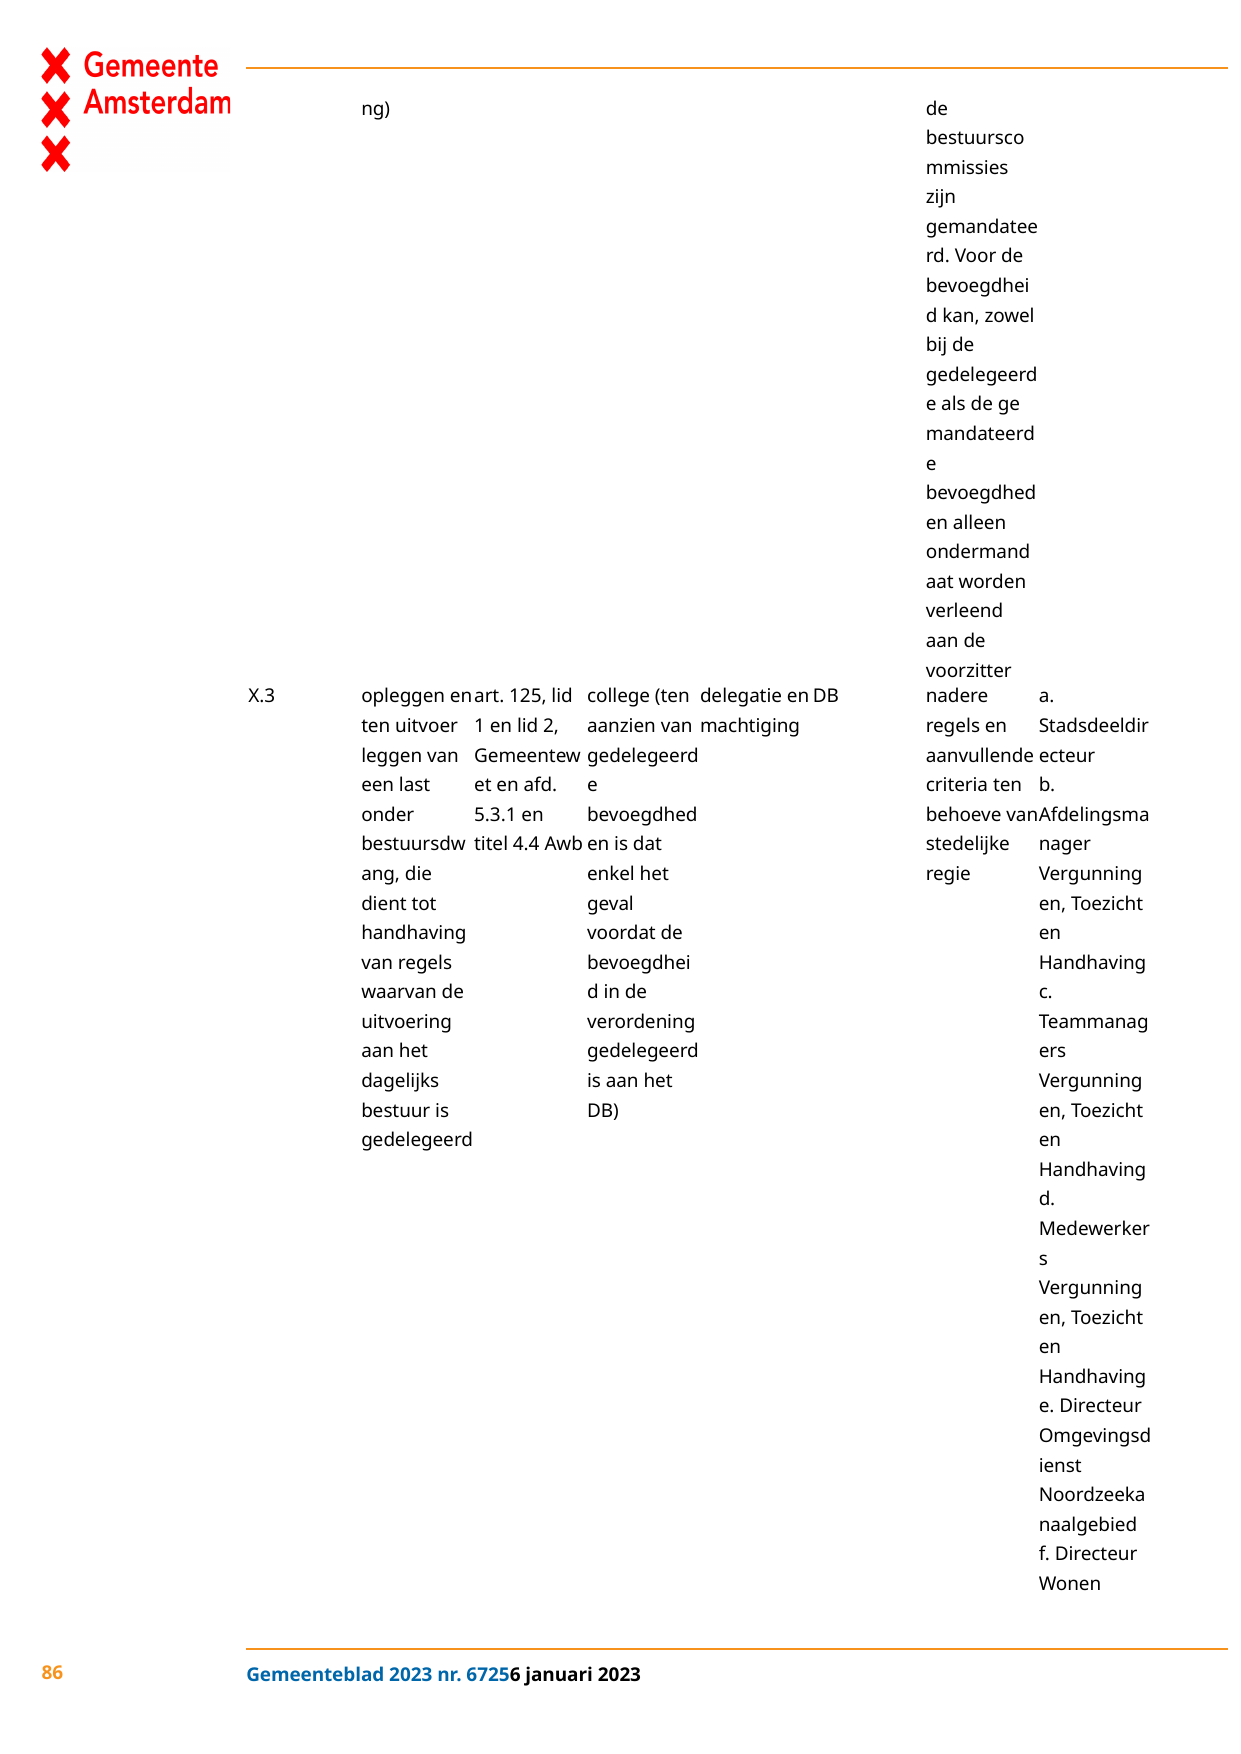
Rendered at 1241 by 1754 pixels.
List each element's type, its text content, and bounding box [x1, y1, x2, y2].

table_cell X.3 [248, 683, 361, 1596]
table_cell nadere regels en aanvullende criteria ten behoeve van stedelijke regie [926, 683, 1038, 1596]
table_cell [587, 95, 700, 683]
table_cell delegatie en machtiging [700, 683, 813, 1596]
table_cell a. Stadsdeeldirecteur b. Afdelingsmanager Vergunningen, Toezicht en Handhaving c. Teammanagers Vergunningen, Toezicht en Handhaving d. Medewerkers Vergunningen, Toezicht en Handhaving e. Directeur Omgevingsdienst Noordzeekanaalgebied f. Directeur Wonen [1039, 683, 1152, 1596]
picture [41, 47, 231, 172]
table_cell [248, 95, 361, 683]
table_cell [813, 95, 926, 683]
table_cell opleggen en ten uitvoer leggen van een last onder bestuursdwang, die dient tot handhaving van regels waarvan de uitvoering aan het dagelijks bestuur is gedelegeerd [361, 683, 474, 1596]
table_cell art. 125, lid 1 en lid 2, Gemeentewet en afd. 5.3.1 en titel 4.4 Awb [474, 683, 587, 1596]
table_cell college (ten aanzien van gedelegeerde bevoegdheden is dat enkel het geval voordat de bevoegdheid in de verordening gedelegeerd is aan het DB) [587, 683, 700, 1596]
table_cell de bestuurscommissies zijn gemandateerd. Voor de bevoegdheid kan, zowel bij de gedelegeerde als de ge mandateerde bevoegdheden alleen ondermandaat worden verleend aan de voorzitter [926, 95, 1038, 683]
table_cell [700, 95, 813, 683]
table_cell [1039, 95, 1152, 683]
table_cell [474, 95, 587, 683]
table_cell ng) [361, 95, 474, 683]
table_cell DB [813, 683, 926, 1596]
